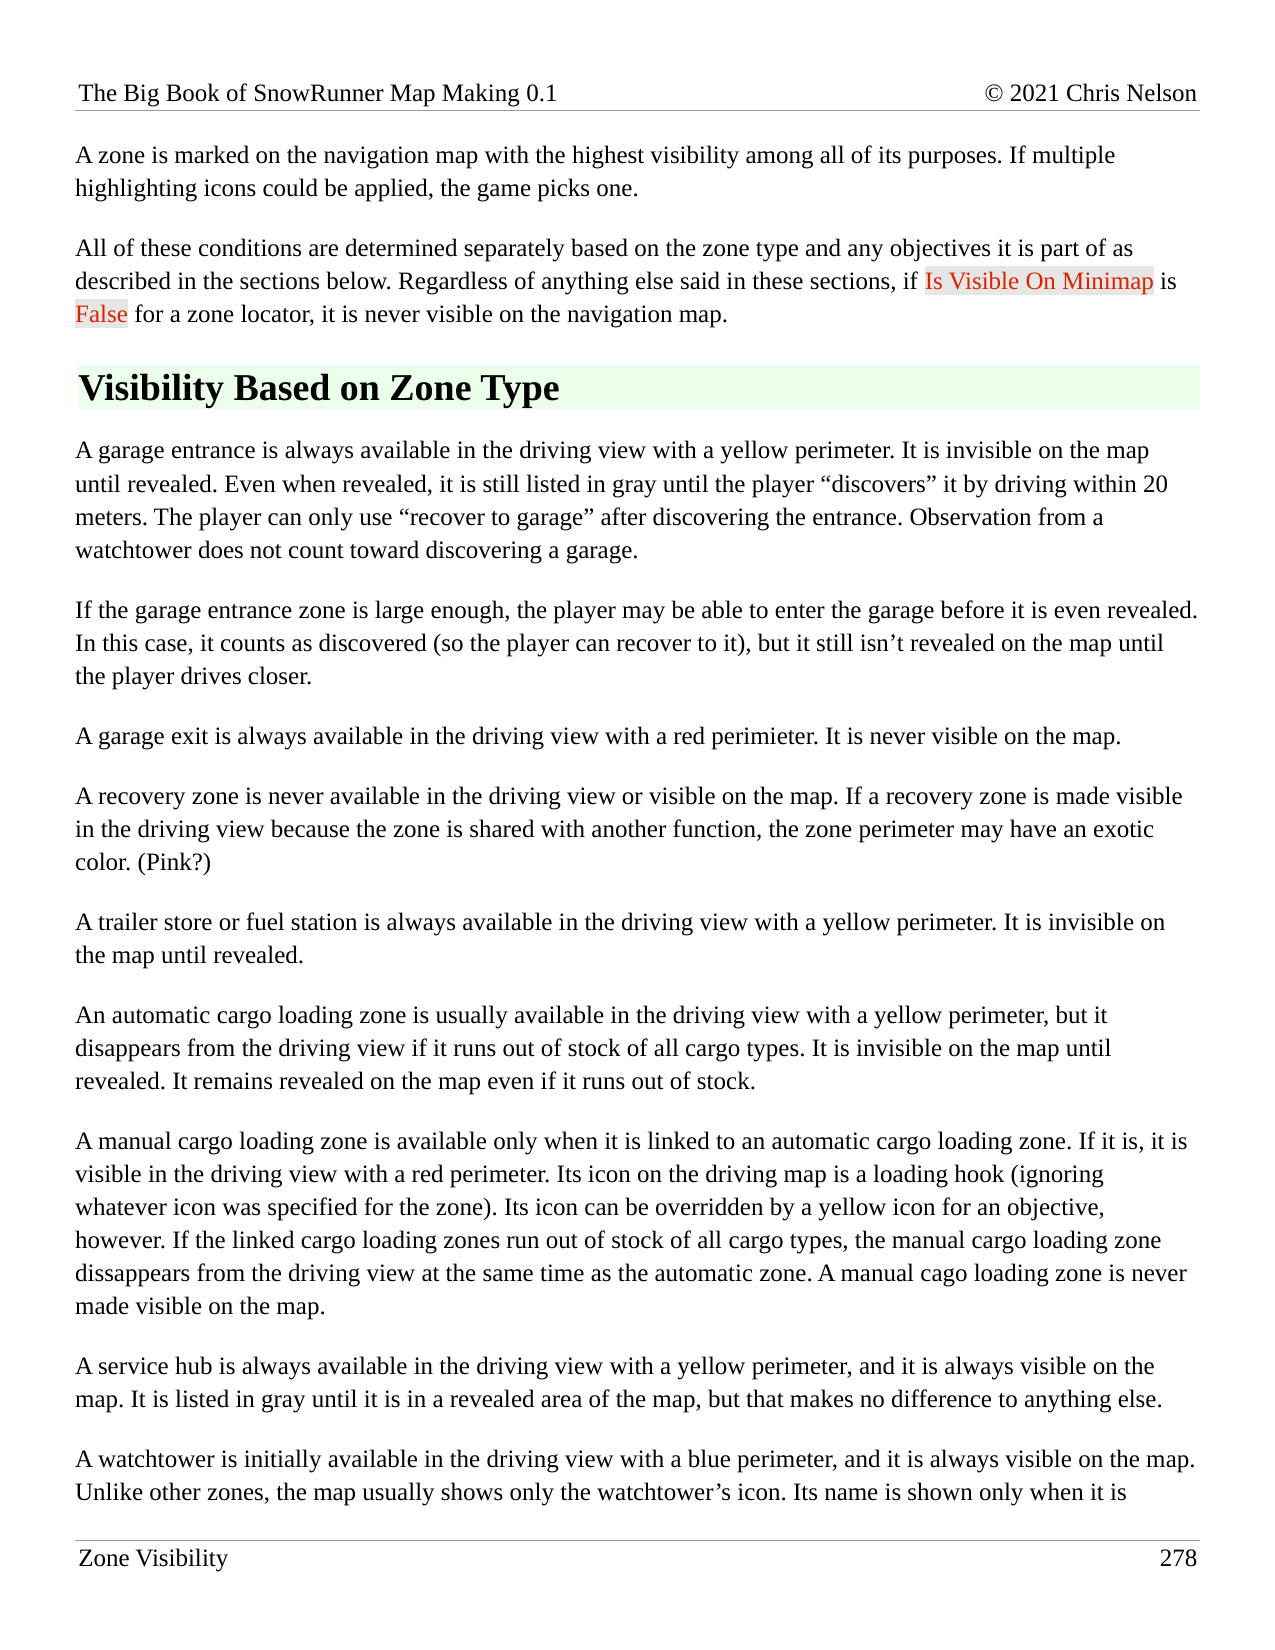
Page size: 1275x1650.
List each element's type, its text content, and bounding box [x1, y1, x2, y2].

text A manual cargo loading zone is available only when it is linked to an automatic cargo loading zone. If it is, it is visible in the driving view with a red perimeter. Its icon on the driving map is a loading hook (ignoring whatever icon was specified for the zone). Its icon can be overridden by a yellow icon for an objective, however. If the linked cargo loading zones run out of stock of all cargo types, the manual cargo loading zone dissappears from the driving view at the same time as the automatic zone. A manual cago loading zone is never made visible on the map. [75, 1126, 1200, 1320]
text A trailer store or fuel station is always available in the driving view with a yellow perimeter. It is invisible on the map until revealed. [75, 907, 1200, 968]
text A watchtower is initially available in the driving view with a blue perimeter, and it is always visible on the map. Unlike other zones, the map usually shows only the watchtower’s icon. Its name is shown only when it is [75, 1444, 1200, 1506]
text All of these conditions are determined separately based on the zone type and any objectives it is part of as described in the sections below. Regardless of anything else said in these sections, if Is Visible On Minimap is False for a zone locator, it is never visible on the navigation map. [75, 233, 1200, 328]
text A garage entrance is always available in the driving view with a yellow perimeter. It is invisible on the map until revealed. Even when revealed, it is still listed in gray until the player “discovers” it by driving within 20 meters. The player can only use “recover to garage” after discovering the entrance. Observation from a watchtower does not count toward discovering a garage. [75, 436, 1200, 563]
text A garage exit is always available in the driving view with a red perimieter. It is never visible on the map. [75, 721, 1200, 749]
text A service hub is always available in the driving view with a yellow perimeter, and it is always visible on the map. It is listed in gray until it is in a revealed area of the map, but that makes no difference to anything else. [75, 1351, 1200, 1413]
text A zone is marked on the navigation map with the highest visibility among all of its purposes. If multiple highlighting icons could be applied, the game picks one. [75, 140, 1200, 202]
subtitle Visibility Based on Zone Type [78, 365, 1200, 409]
text An automatic cargo loading zone is usually available in the driving view with a yellow perimeter, but it disappears from the driving view if it runs out of stock of all cargo types. It is invisible on the map until revealed. It remains revealed on the map even if it runs out of stock. [75, 1000, 1200, 1094]
text A recovery zone is never available in the driving view or visible on the map. If a recovery zone is made visible in the driving view because the zone is shared with another function, the zone perimeter may have an exotic color. (Pink?) [75, 781, 1200, 876]
text If the garage entrance zone is large enough, the player may be able to enter the garage before it is even revealed. In this case, it counts as discovered (so the player can recover to it), but it still isn’t revealed on the map until the player drives closer. [75, 595, 1200, 689]
